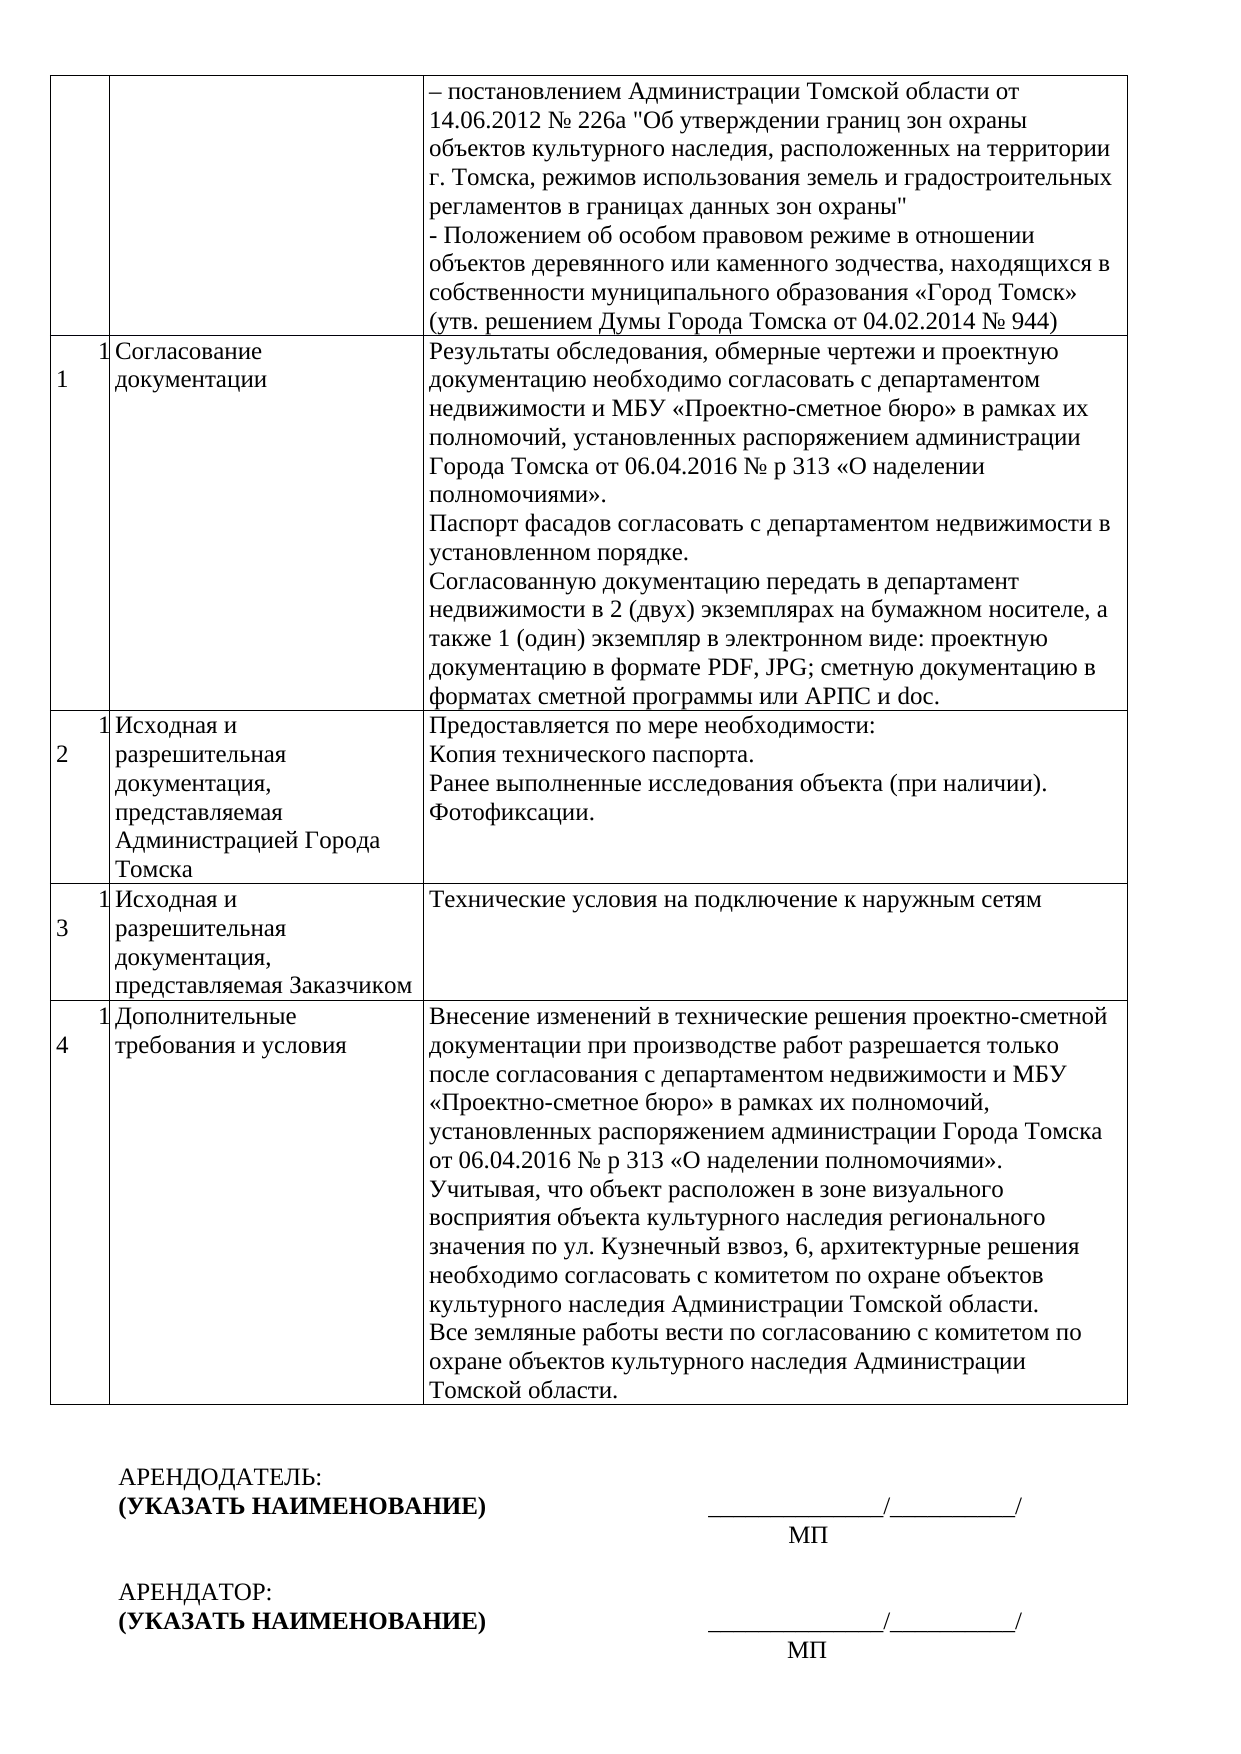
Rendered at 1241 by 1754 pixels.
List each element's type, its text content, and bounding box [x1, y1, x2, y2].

text АРЕНДАТОР: [118, 1577, 1181, 1606]
table_cell Результаты обследования, обмерные чертежи и проектную документацию необходимо согласовать с департаментом недвижимости и МБУ «Проектно-сметное бюро» в рамках их полномочий, установленных распоряжением администрации Города Томска от 06.04.2016 № р 313 «О наделении полномочиями». Паспорт фасадов согласовать с департаментом недвижимости в установленном порядке. Согласованную документацию передать в департамент недвижимости в 2 (двух) экземплярах на бумажном носителе, а также 1 (один) экземпляр в электронном виде: проектную документацию в формате PDF, JPG; сметную документацию в форматах сметной программы или АРПС и doc. [424, 336, 1127, 709]
table_cell Дополнительные требования и условия [110, 1001, 423, 1404]
text (УКАЗАТЬ НАИМЕНОВАНИЕ) ______________/__________/ [118, 1606, 1181, 1635]
table_cell – постановлением Администрации Томской области от 14.06.2012 № 226а "Об утверждении границ зон охраны объектов культурного наследия, расположенных на территории г. Томска, режимов использования земель и градостроительных регламентов в границах данных зон охраны" - Положением об особом правовом режиме в отношении объектов деревянного или каменного зодчества, находящихся в собственности муниципального образования «Город Томск» (утв. решением Думы Города Томска от 04.02.2014 № 944) [424, 76, 1127, 335]
text АРЕНДОДАТЕЛЬ: [118, 1462, 1181, 1491]
text МП [118, 1520, 1181, 1548]
text (УКАЗАТЬ НАИМЕНОВАНИЕ) ______________/__________/ [118, 1491, 1181, 1520]
table_cell [110, 76, 423, 335]
table_cell Исходная и разрешительная документация, представляемая Заказчиком [110, 884, 423, 1000]
text МП [118, 1635, 1181, 1663]
table_cell Внесение изменений в технические решения проектно-сметной документации при производстве работ разрешается только после согласования с департаментом недвижимости и МБУ «Проектно-сметное бюро» в рамках их полномочий, установленных распоряжением администрации Города Томска от 06.04.2016 № р 313 «О наделении полномочиями». Учитывая, что объект расположен в зоне визуального восприятия объекта культурного наследия регионального значения по ул. Кузнечный взвоз, 6, архитектурные решения необходимо согласовать с комитетом по охране объектов культурного наследия Администрации Томской области. Все земляные работы вести по согласованию с комитетом по охране объектов культурного наследия Администрации Томской области. [424, 1001, 1127, 1404]
table_cell Технические условия на подключение к наружным сетям [424, 884, 1127, 1000]
table_cell 13 [51, 884, 109, 1000]
table_cell 14 [51, 1001, 109, 1404]
table_cell 11 [51, 336, 109, 709]
table_cell 12 [51, 711, 109, 883]
table_cell Исходная и разрешительная документация, представляемая Администрацией Города Томска [110, 711, 423, 883]
table_cell [51, 76, 109, 335]
table_cell Согласование документации [110, 336, 423, 709]
table_cell Предоставляется по мере необходимости: Копия технического паспорта. Ранее выполненные исследования объекта (при наличии). Фотофиксации. [424, 711, 1127, 883]
